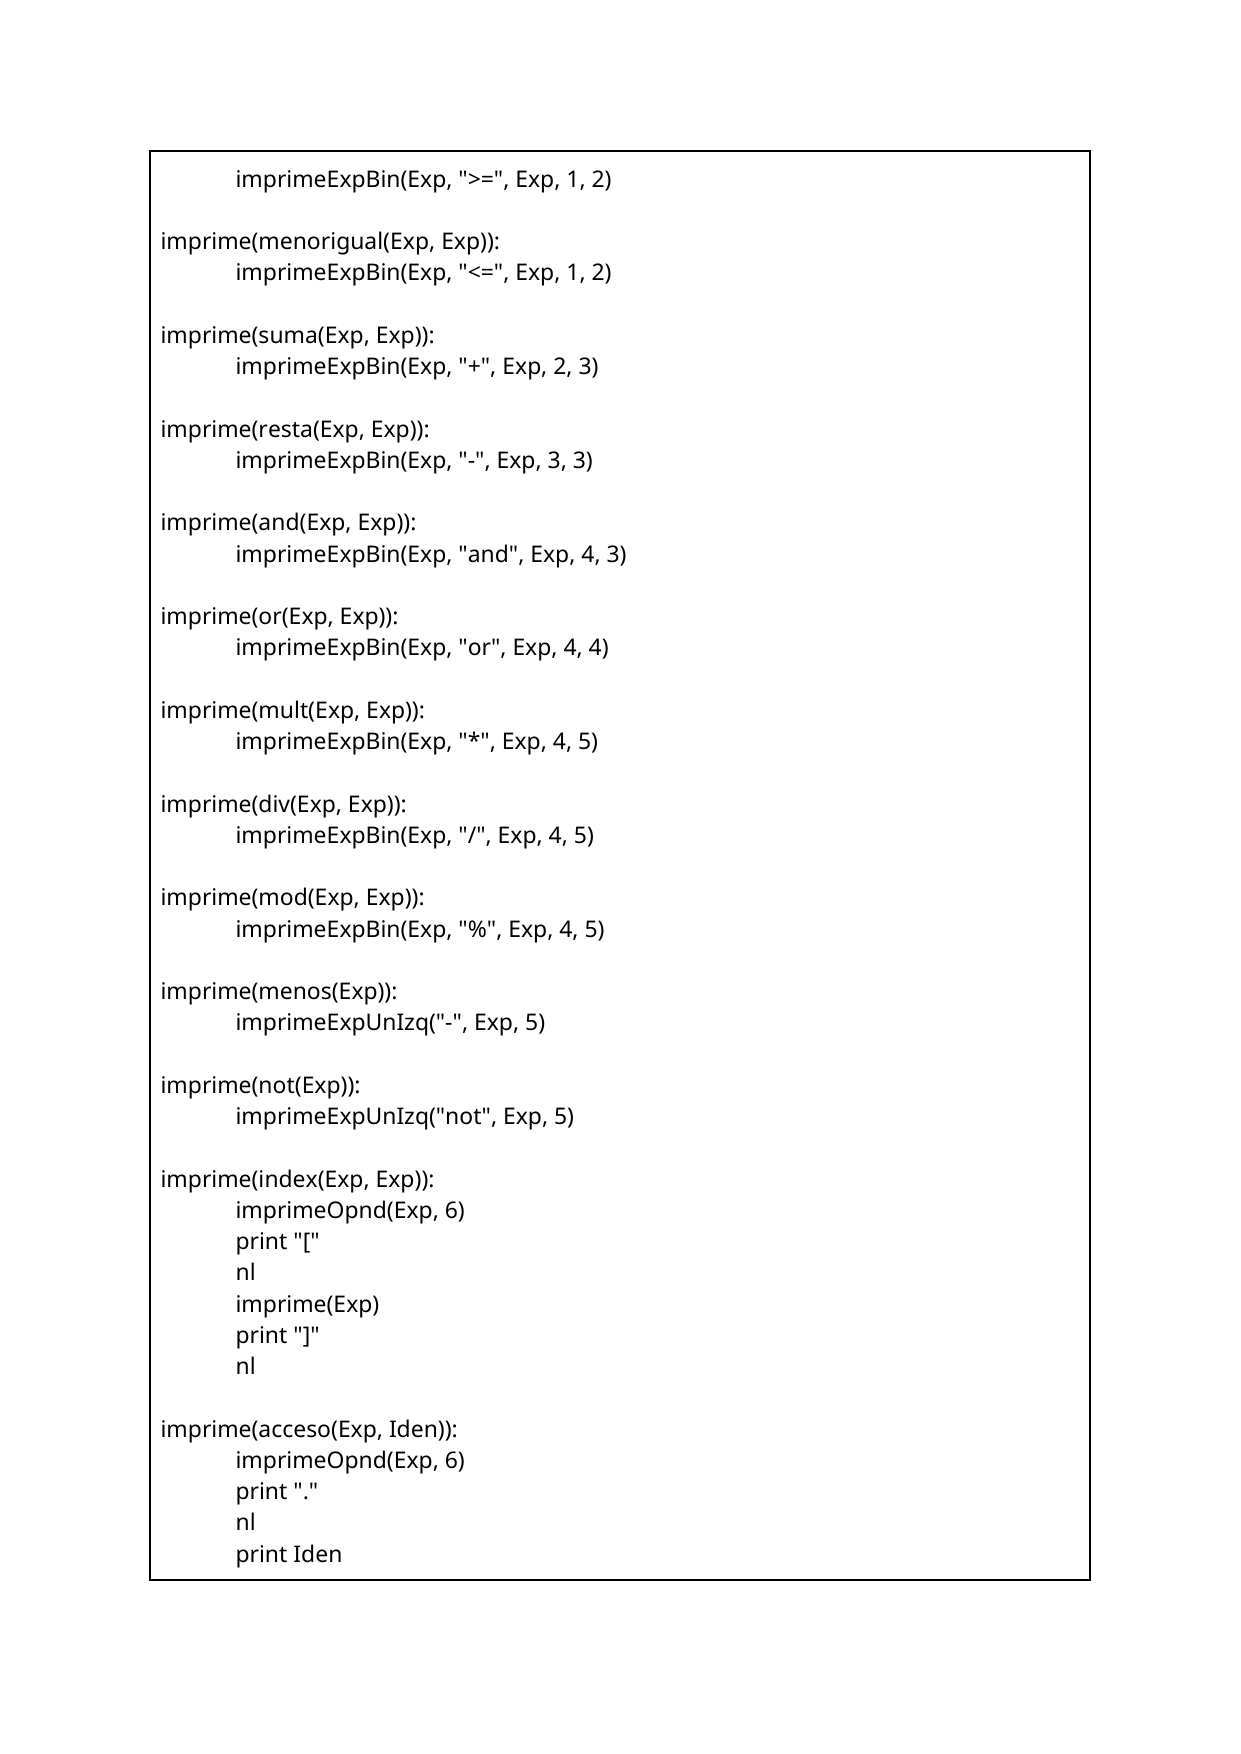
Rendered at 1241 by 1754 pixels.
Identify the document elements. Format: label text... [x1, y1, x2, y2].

table_header imprimeExpBin(Exp, ">=", Exp, 1, 2) imprime(menorigual(Exp, Exp)): imprimeExpBin(Exp, "<=", Exp, 1, 2) imprime(suma(Exp, Exp)): imprimeExpBin(Exp, "+", Exp, 2, 3) imprime(resta(Exp, Exp)): imprimeExpBin(Exp, "-", Exp, 3, 3) imprime(and(Exp, Exp)): imprimeExpBin(Exp, "and", Exp, 4, 3) imprime(or(Exp, Exp)): imprimeExpBin(Exp, "or", Exp, 4, 4) imprime(mult(Exp, Exp)): imprimeExpBin(Exp, "*", Exp, 4, 5) imprime(div(Exp, Exp)): imprimeExpBin(Exp, "/", Exp, 4, 5) imprime(mod(Exp, Exp)): imprimeExpBin(Exp, "%", Exp, 4, 5) imprime(menos(Exp)): imprimeExpUnIzq("-", Exp, 5) imprime(not(Exp)): imprimeExpUnIzq("not", Exp, 5) imprime(index(Exp, Exp)): imprimeOpnd(Exp, 6) print "[" nl imprime(Exp) print "]" nl imprime(acceso(Exp, Iden)): imprimeOpnd(Exp, 6) print "." nl print Iden [151, 152, 1089, 1579]
